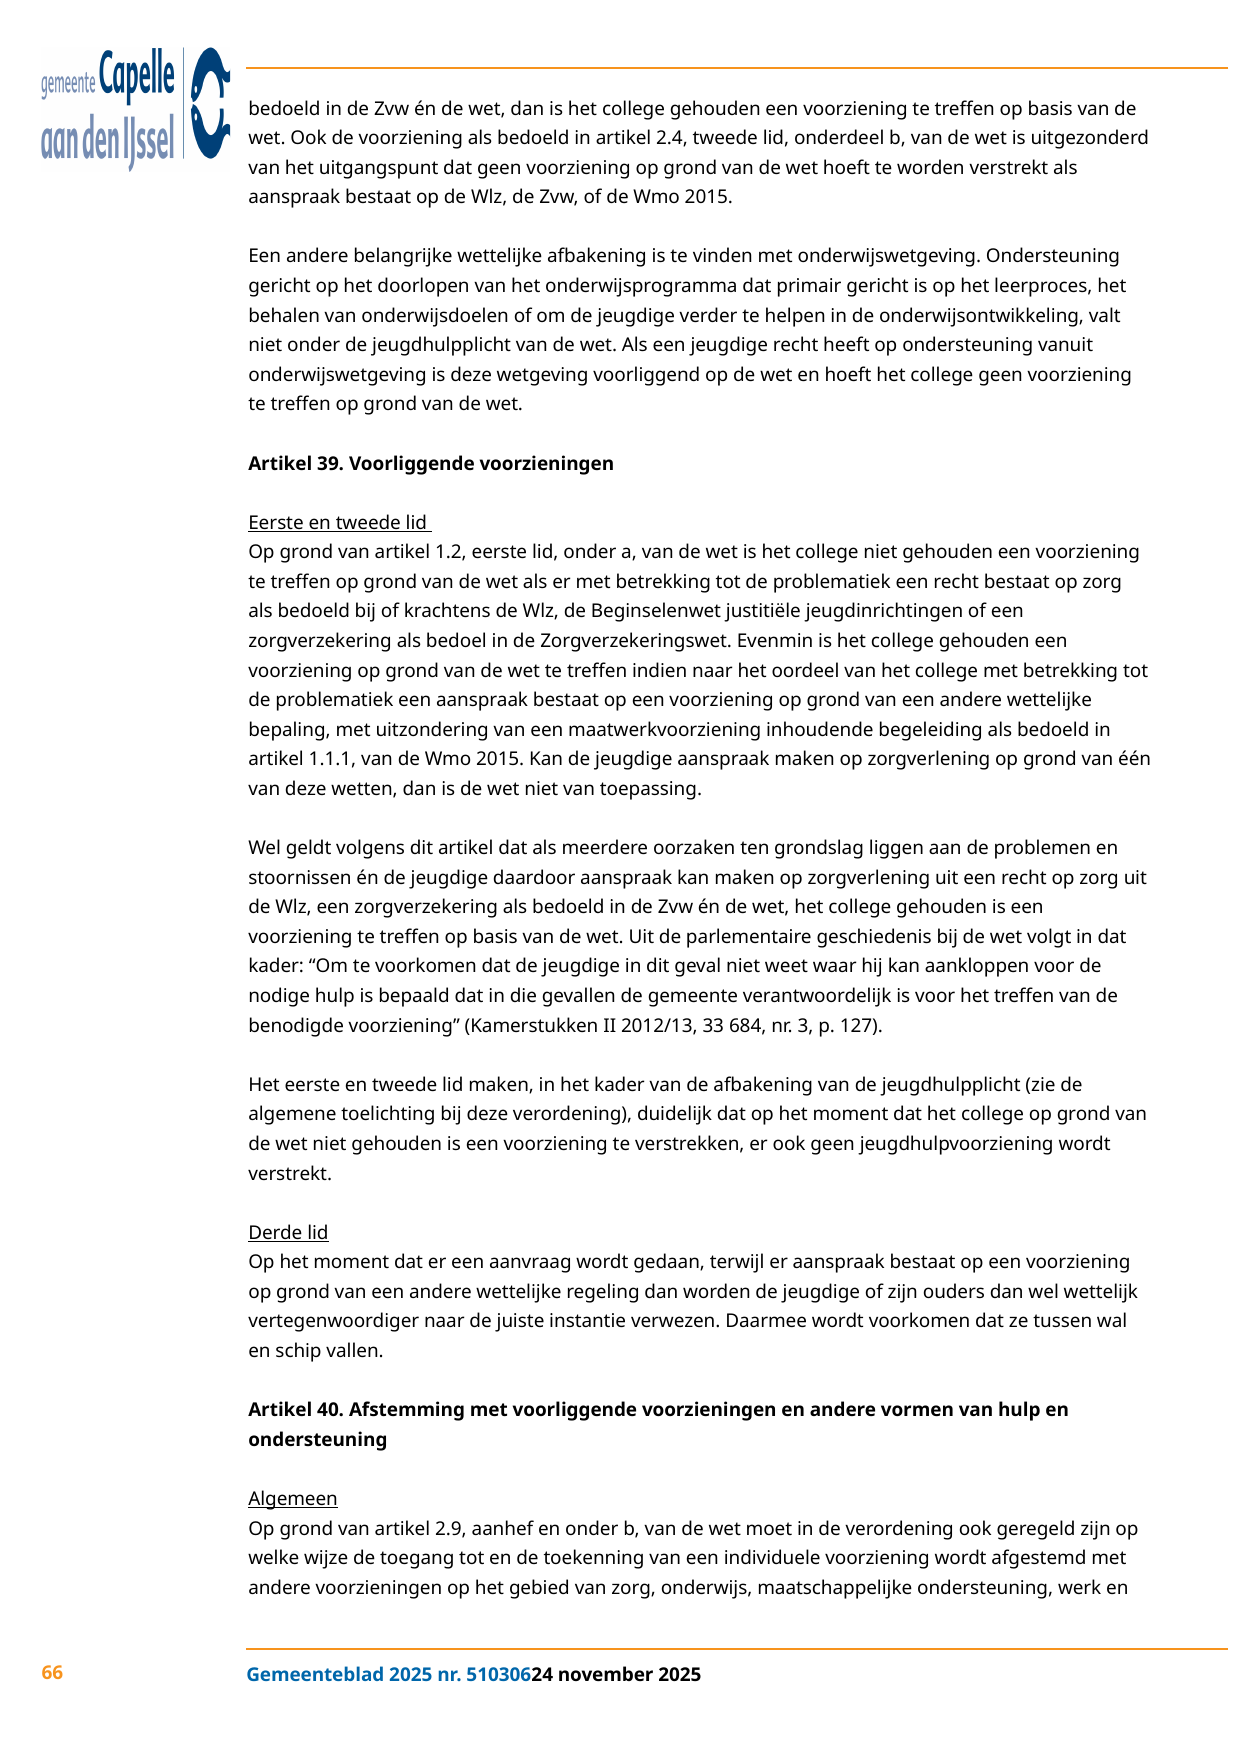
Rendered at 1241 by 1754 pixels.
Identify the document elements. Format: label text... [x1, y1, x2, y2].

text Algemeen [248, 1485, 1152, 1511]
text Eerste en tweede lid [248, 509, 1152, 535]
text Het eerste en tweede lid maken, in het kader van de afbakening van de jeugdhulpplicht (zie de algemene toelichting bij deze verordening), duidelijk dat op het moment dat het college op grond van de wet niet gehouden is een voorziening te verstrekken, er ook geen jeugdhulpvoorziening wordt verstrekt. [248, 1071, 1152, 1186]
text bedoeld in de Zvw én de wet, dan is het college gehouden een voorziening te treffen op basis van de wet. Ook de voorziening als bedoeld in artikel 2.4, tweede lid, onderdeel b, van de wet is uitgezonderd van het uitgangspunt dat geen voorziening op grond van de wet hoeft te worden verstrekt als aanspraak bestaat op de Wlz, de Zvw, of de Wmo 2015. [248, 95, 1152, 209]
picture [41, 47, 231, 172]
text Op het moment dat er een aanvraag wordt gedaan, terwijl er aanspraak bestaat op een voorziening op grond van een andere wettelijke regeling dan worden de jeugdige of zijn ouders dan wel wettelijk vertegenwoordiger naar de juiste instantie verwezen. Daarmee wordt voorkomen dat ze tussen wal en schip vallen. [248, 1248, 1152, 1363]
text Op grond van artikel 2.9, aanhef en onder b, van de wet moet in de verordening ook geregeld zijn op welke wijze de toegang tot en de toekenning van een individuele voorziening wordt afgestemd met andere voorzieningen op het gebied van zorg, onderwijs, maatschappelijke ondersteuning, werk en [248, 1515, 1152, 1600]
text Een andere belangrijke wettelijke afbakening is te vinden met onderwijswetgeving. Ondersteuning gericht op het doorlopen van het onderwijsprogramma dat primair gericht is op het leerproces, het behalen van onderwijsdoelen of om de jeugdige verder te helpen in de onderwijsontwikkeling, valt niet onder de jeugdhulpplicht van de wet. Als een jeugdige recht heeft op ondersteuning vanuit onderwijswetgeving is deze wetgeving voorliggend op de wet en hoeft het college geen voorziening te treffen op grond van de wet. [248, 243, 1152, 416]
text Wel geldt volgens dit artikel dat als meerdere oorzaken ten grondslag liggen aan de problemen en stoornissen én de jeugdige daardoor aanspraak kan maken op zorgverlening uit een recht op zorg uit de Wlz, een zorgverzekering als bedoeld in de Zvw én de wet, het college gehouden is een voorziening te treffen op basis van de wet. Uit de parlementaire geschiedenis bij de wet volgt in dat kader: “Om te voorkomen dat de jeugdige in dit geval niet weet waar hij kan aankloppen voor de nodige hulp is bepaald dat in die gevallen de gemeente verantwoordelijk is voor het treffen van de benodigde voorziening” (Kamerstukken II 2012/13, 33 684, nr. 3, p. 127). [248, 834, 1152, 1038]
text Op grond van artikel 1.2, eerste lid, onder a, van de wet is het college niet gehouden een voorziening te treffen op grond van de wet als er met betrekking tot de problematiek een recht bestaat op zorg als bedoeld bij of krachtens de Wlz, de Beginselenwet justitiële jeugdinrichtingen of een zorgverzekering als bedoel in de Zorgverzekeringswet. Evenmin is het college gehouden een voorziening op grond van de wet te treffen indien naar het oordeel van het college met betrekking tot de problematiek een aanspraak bestaat op een voorziening op grond van een andere wettelijke bepaling, met uitzondering van een maatwerkvoorziening inhoudende begeleiding als bedoeld in artikel 1.1.1, van de Wmo 2015. Kan de jeugdige aanspraak maken op zorgverlening op grond van één van deze wetten, dan is de wet niet van toepassing. [248, 538, 1152, 801]
text Derde lid [248, 1219, 1152, 1245]
text Artikel 39. Voorliggende voorzieningen [248, 450, 1152, 476]
text Artikel 40. Afstemming met voorliggende voorzieningen en andere vormen van hulp en ondersteuning [248, 1396, 1152, 1452]
